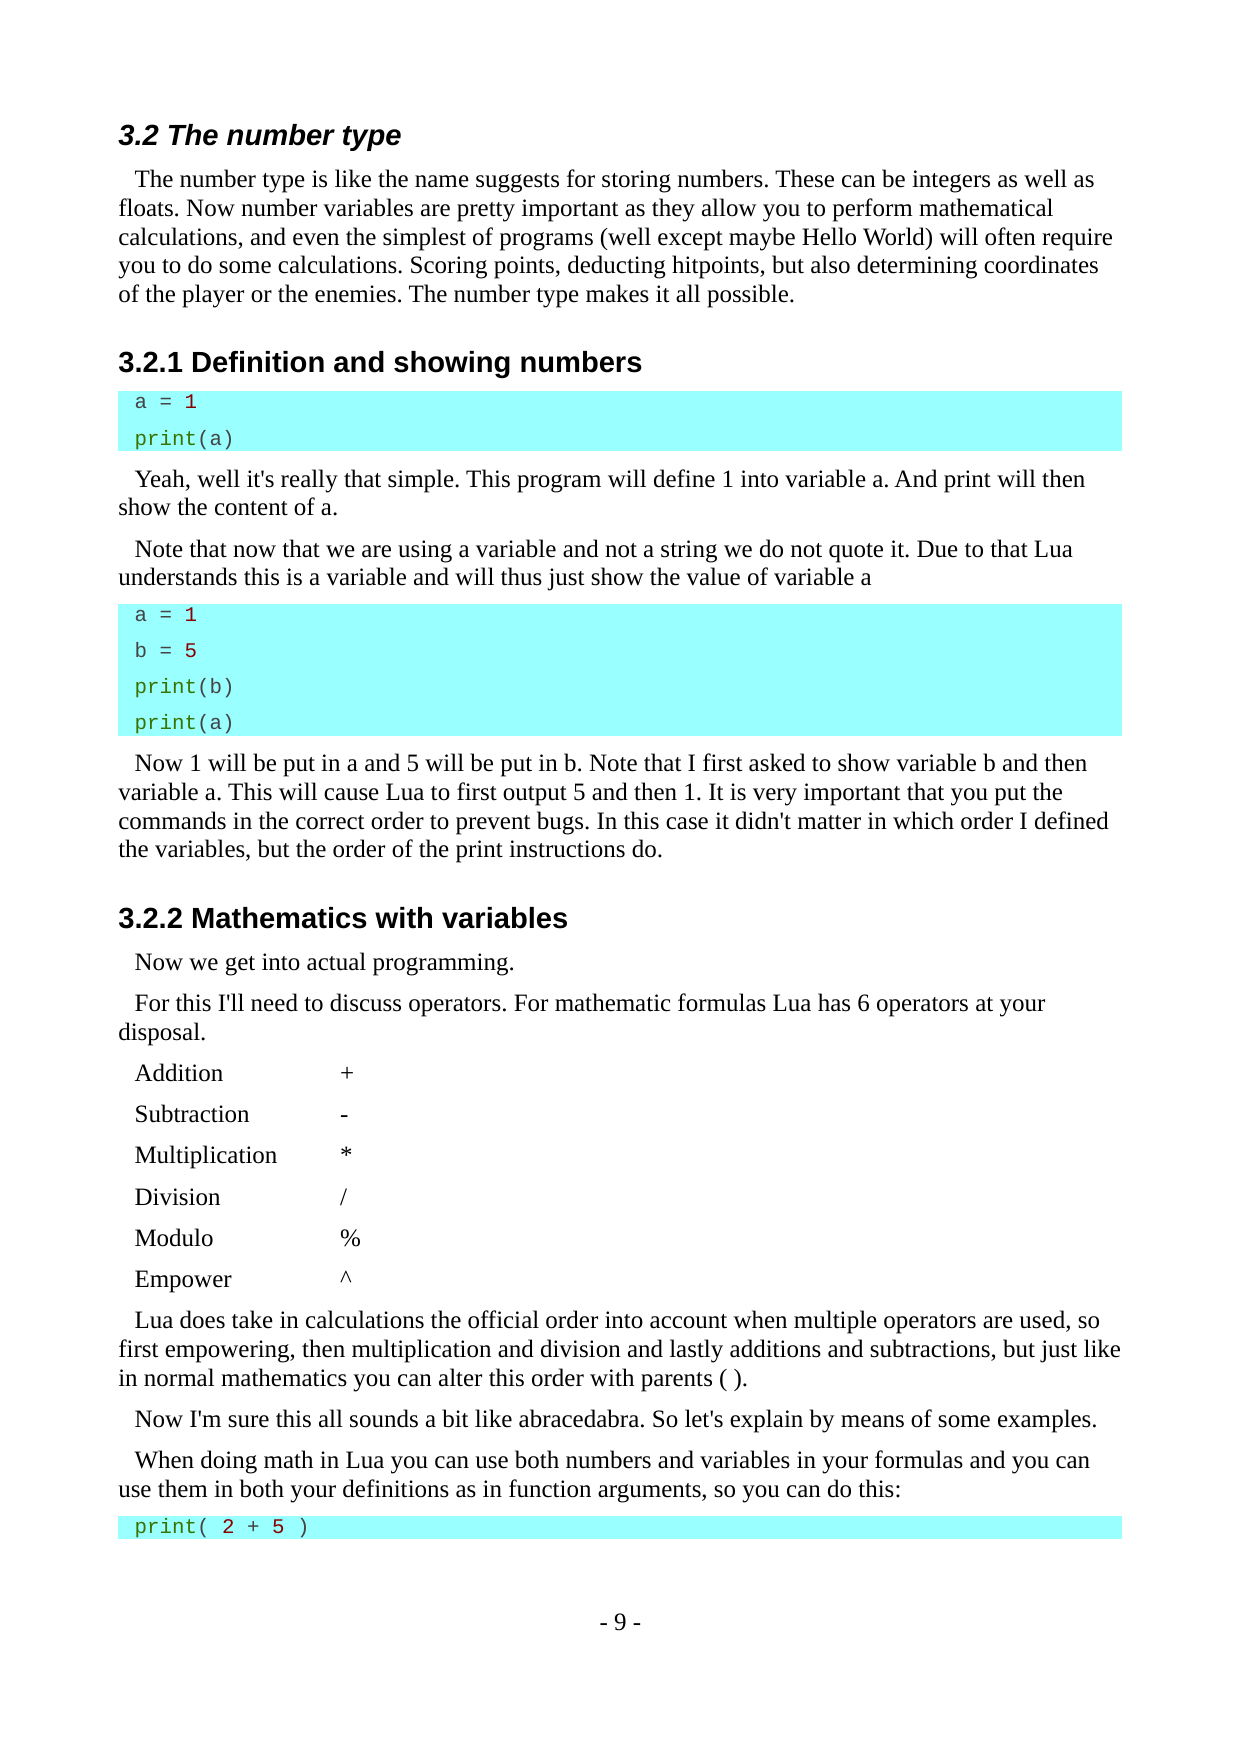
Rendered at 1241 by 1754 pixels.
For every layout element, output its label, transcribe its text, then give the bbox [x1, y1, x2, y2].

text print( 2 + 5 ) [118, 1516, 1122, 1539]
text Now 1 will be put in a and 5 will be put in b. Note that I first asked to show variable b and then variable a. This will cause Lua to first output 5 and then 1. It is very important that you put the commands in the correct order to prevent bugs. In this case it didn't matter in which order I defined the variables, but the order of the print instructions do. [118, 748, 1122, 863]
text Empower ^ [118, 1264, 1122, 1293]
text print(a) [118, 712, 1122, 736]
text b = 5 [118, 640, 1122, 663]
subtitle 3.2.2 Mathematics with variables [118, 901, 1122, 934]
text print(b) [118, 676, 1122, 700]
text Yeah, well it's really that simple. This program will define 1 into variable a. And print will then show the content of a. [118, 464, 1122, 521]
text Addition + [118, 1058, 1122, 1087]
text Division / [118, 1182, 1122, 1211]
text Modulo % [118, 1223, 1122, 1252]
text a = 1 [118, 604, 1122, 627]
text a = 1 [118, 391, 1122, 415]
text Lua does take in calculations the official order into account when multiple operators are used, so first empowering, then multiplication and division and lastly additions and subtractions, but just like in normal mathematics you can alter this order with parents ( ). [118, 1306, 1122, 1392]
subtitle 3.2.1 Definition and showing numbers [118, 345, 1122, 379]
text When doing math in Lua you can use both numbers and variables in your formulas and you can use them in both your definitions as in function arguments, so you can do this: [118, 1446, 1122, 1503]
text Multiplication * [118, 1141, 1122, 1169]
text The number type is like the name suggests for storing numbers. These can be integers as well as floats. Now number variables are pretty important as they allow you to perform mathematical calculations, and even the simplest of programs (well except maybe Hello World) will often require you to do some calculations. Scoring points, deducting hitpoints, but also determining coordinates of the player or the enemies. The number type makes it all possible. [118, 164, 1122, 308]
text For this I'll need to discuss operators. For mathematic formulas Lua has 6 operators at your disposal. [118, 988, 1122, 1046]
text Subtraction - [118, 1099, 1122, 1128]
text Now we get into actual programming. [118, 947, 1122, 976]
text Now I'm sure this all sounds a bit like abracedabra. So let's explain by means of some examples. [118, 1404, 1122, 1433]
text Note that now that we are using a variable and not a string we do not quote it. Due to that Lua understands this is a variable and will thus just show the value of variable a [118, 534, 1122, 591]
text print(a) [118, 428, 1122, 451]
subtitle 3.2 The number type [118, 118, 1122, 152]
